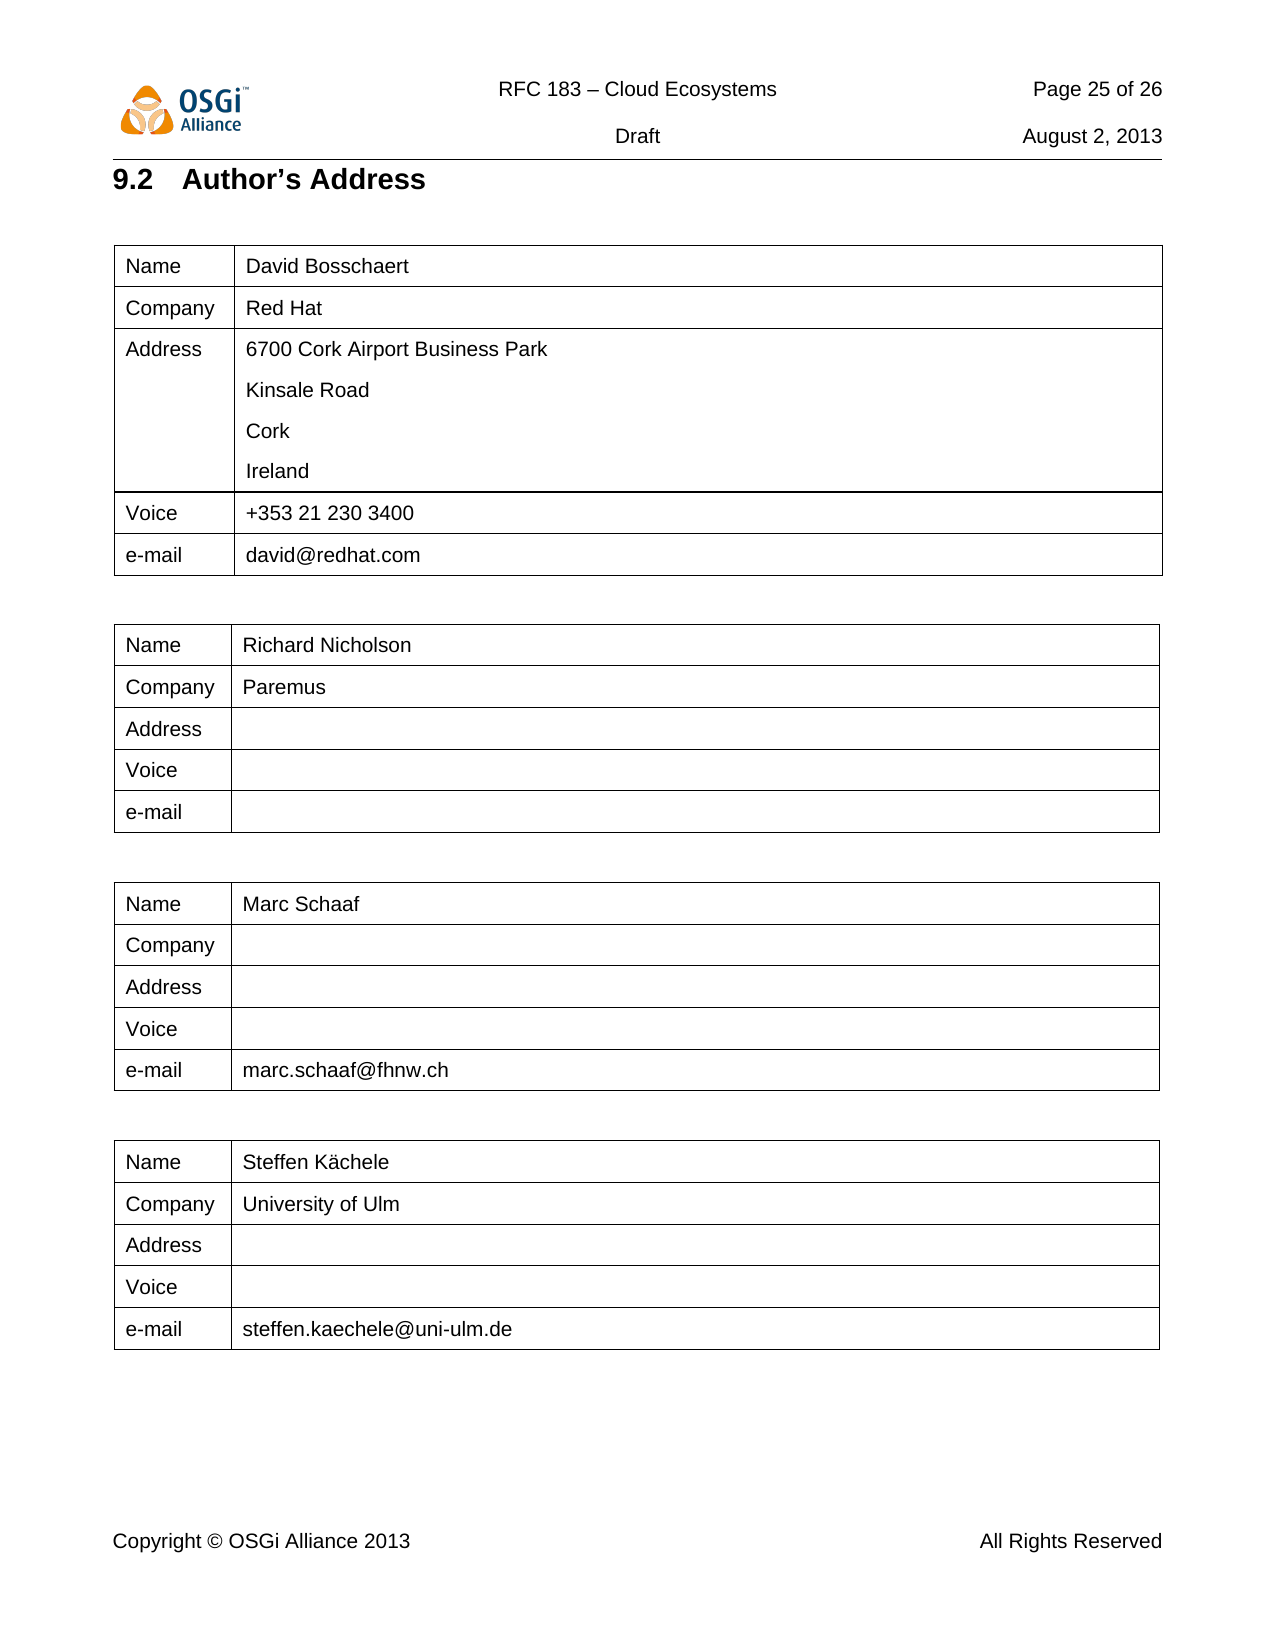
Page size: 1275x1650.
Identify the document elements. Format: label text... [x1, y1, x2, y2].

table_cell University of Ulm [232, 1183, 1159, 1224]
table_cell Company [115, 925, 231, 965]
table_cell Company [115, 1183, 231, 1224]
table_cell [232, 1225, 1159, 1265]
table_header Name [115, 883, 231, 924]
table_cell marc.schaaf@fhnw.ch [232, 1050, 1159, 1090]
table_header David Bosschaert [235, 246, 1162, 286]
table_header Richard Nicholson [232, 625, 1159, 665]
table_cell Voice [115, 1266, 231, 1307]
table_cell Voice [115, 750, 231, 790]
table_cell e-mail [115, 534, 234, 575]
table_cell Paremus [232, 666, 1159, 707]
table_cell Company [115, 666, 231, 707]
table_cell Address [115, 708, 231, 749]
table_header Name [115, 1141, 231, 1182]
table_header Marc Schaaf [232, 883, 1159, 924]
table_cell [232, 708, 1159, 749]
table_cell Address [115, 1225, 231, 1265]
table_cell [232, 791, 1159, 832]
table_cell [232, 966, 1159, 1007]
table_header Name [115, 625, 231, 665]
table_cell [232, 1266, 1159, 1307]
table_cell Red Hat [235, 287, 1162, 328]
table_cell Voice [115, 493, 234, 533]
table_cell [232, 1008, 1159, 1049]
table_header Name [115, 246, 234, 286]
table_cell david@redhat.com [235, 534, 1162, 575]
table_cell +353 21 230 3400 [235, 493, 1162, 533]
table_cell 6700 Cork Airport Business Park Kinsale Road Cork Ireland [235, 329, 1162, 491]
table_cell e-mail [115, 1308, 231, 1349]
table_cell steffen.kaechele@uni-ulm.de [232, 1308, 1159, 1349]
subtitle Author’s Address [112, 160, 1162, 196]
table_cell e-mail [115, 791, 231, 832]
picture [113, 78, 257, 142]
table_cell Address [115, 966, 231, 1007]
table_cell e-mail [115, 1050, 231, 1090]
table_cell Address [115, 329, 234, 491]
table_cell Company [115, 287, 234, 328]
table_cell [232, 925, 1159, 965]
table_cell Voice [115, 1008, 231, 1049]
table_header Steffen Kächele [232, 1141, 1159, 1182]
table_cell [232, 750, 1159, 790]
